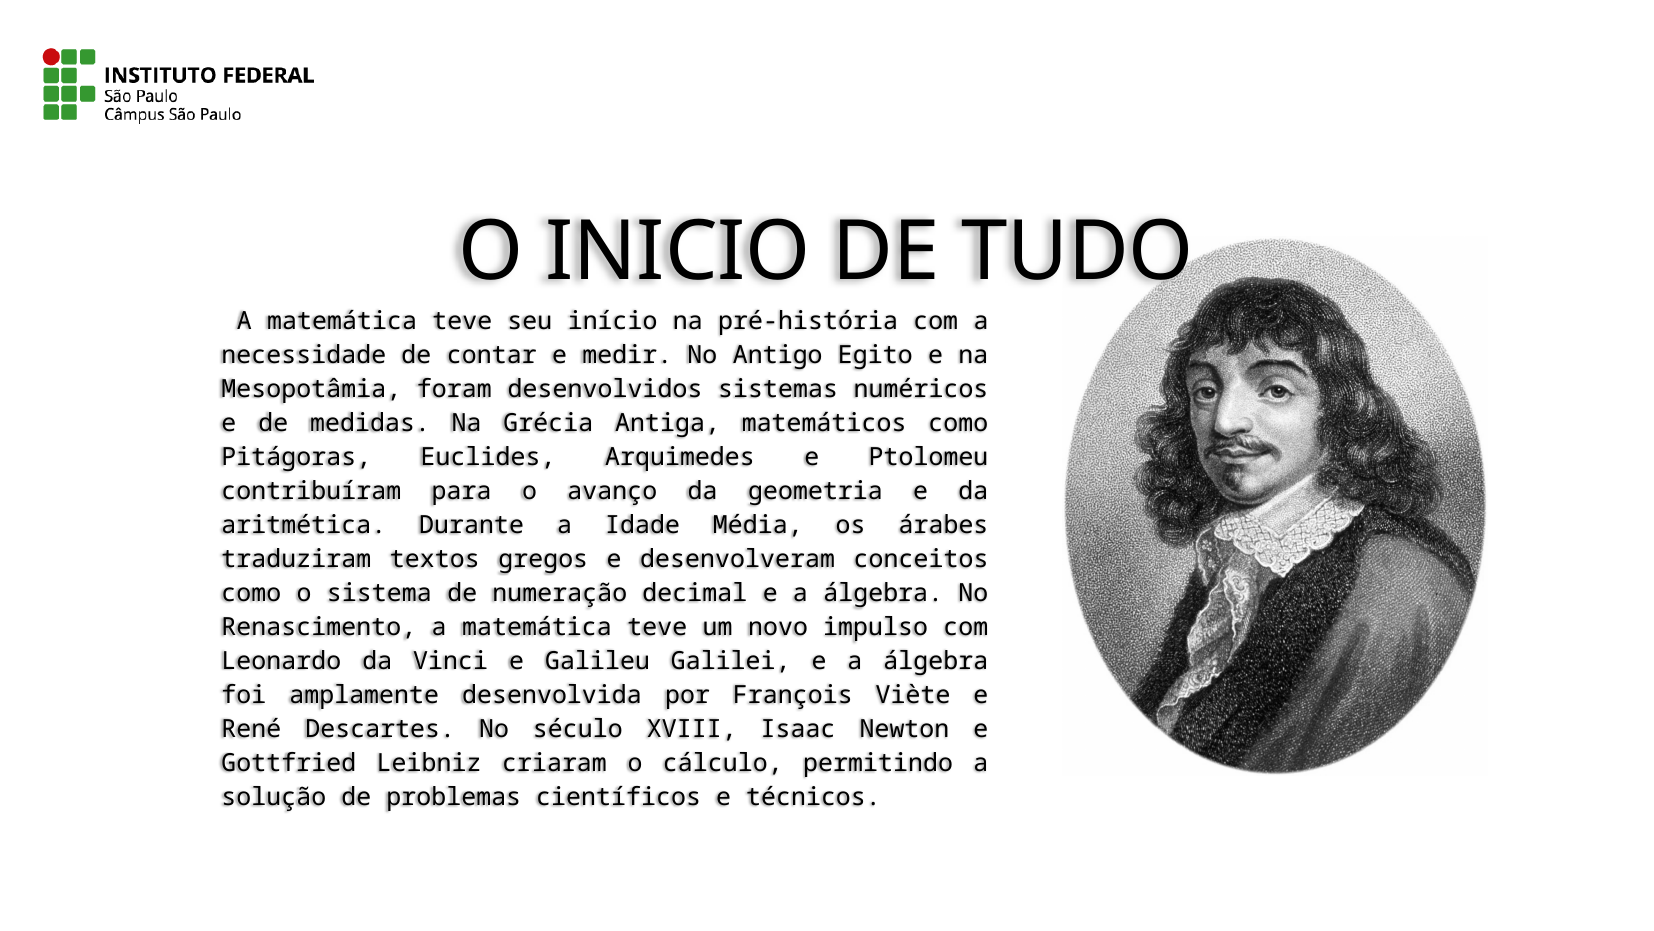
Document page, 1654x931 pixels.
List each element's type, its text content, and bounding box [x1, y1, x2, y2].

text_box A matemática teve seu início na pré-história com a necessidade de contar e medir. No Antigo Egito e na Mesopotâmia, foram desenvolvidos sistemas numéricos e de medidas. Na Grécia Antiga, matemáticos como Pitágoras, Euclides, Arquimedes e Ptolomeu contribuíram para o avanço da geometria e da aritmética. Durante a Idade Média, os árabes traduziram textos gregos e desenvolveram conceitos como o sistema de numeração decimal e a álgebra. No Renascimento, a matemática teve um novo impulso com Leonardo da Vinci e Galileu Galilei, e a álgebra foi amplamente desenvolvida por François Viète e René Descartes. No século XVIII, Isaac Newton e Gottfried Leibniz criaram o cálculo, permitindo a solução de problemas científicos e técnicos. [206, 295, 1004, 768]
picture [1062, 325, 1488, 776]
title O INICIO DE TUDO [82, 169, 1571, 325]
picture [29, 29, 325, 136]
